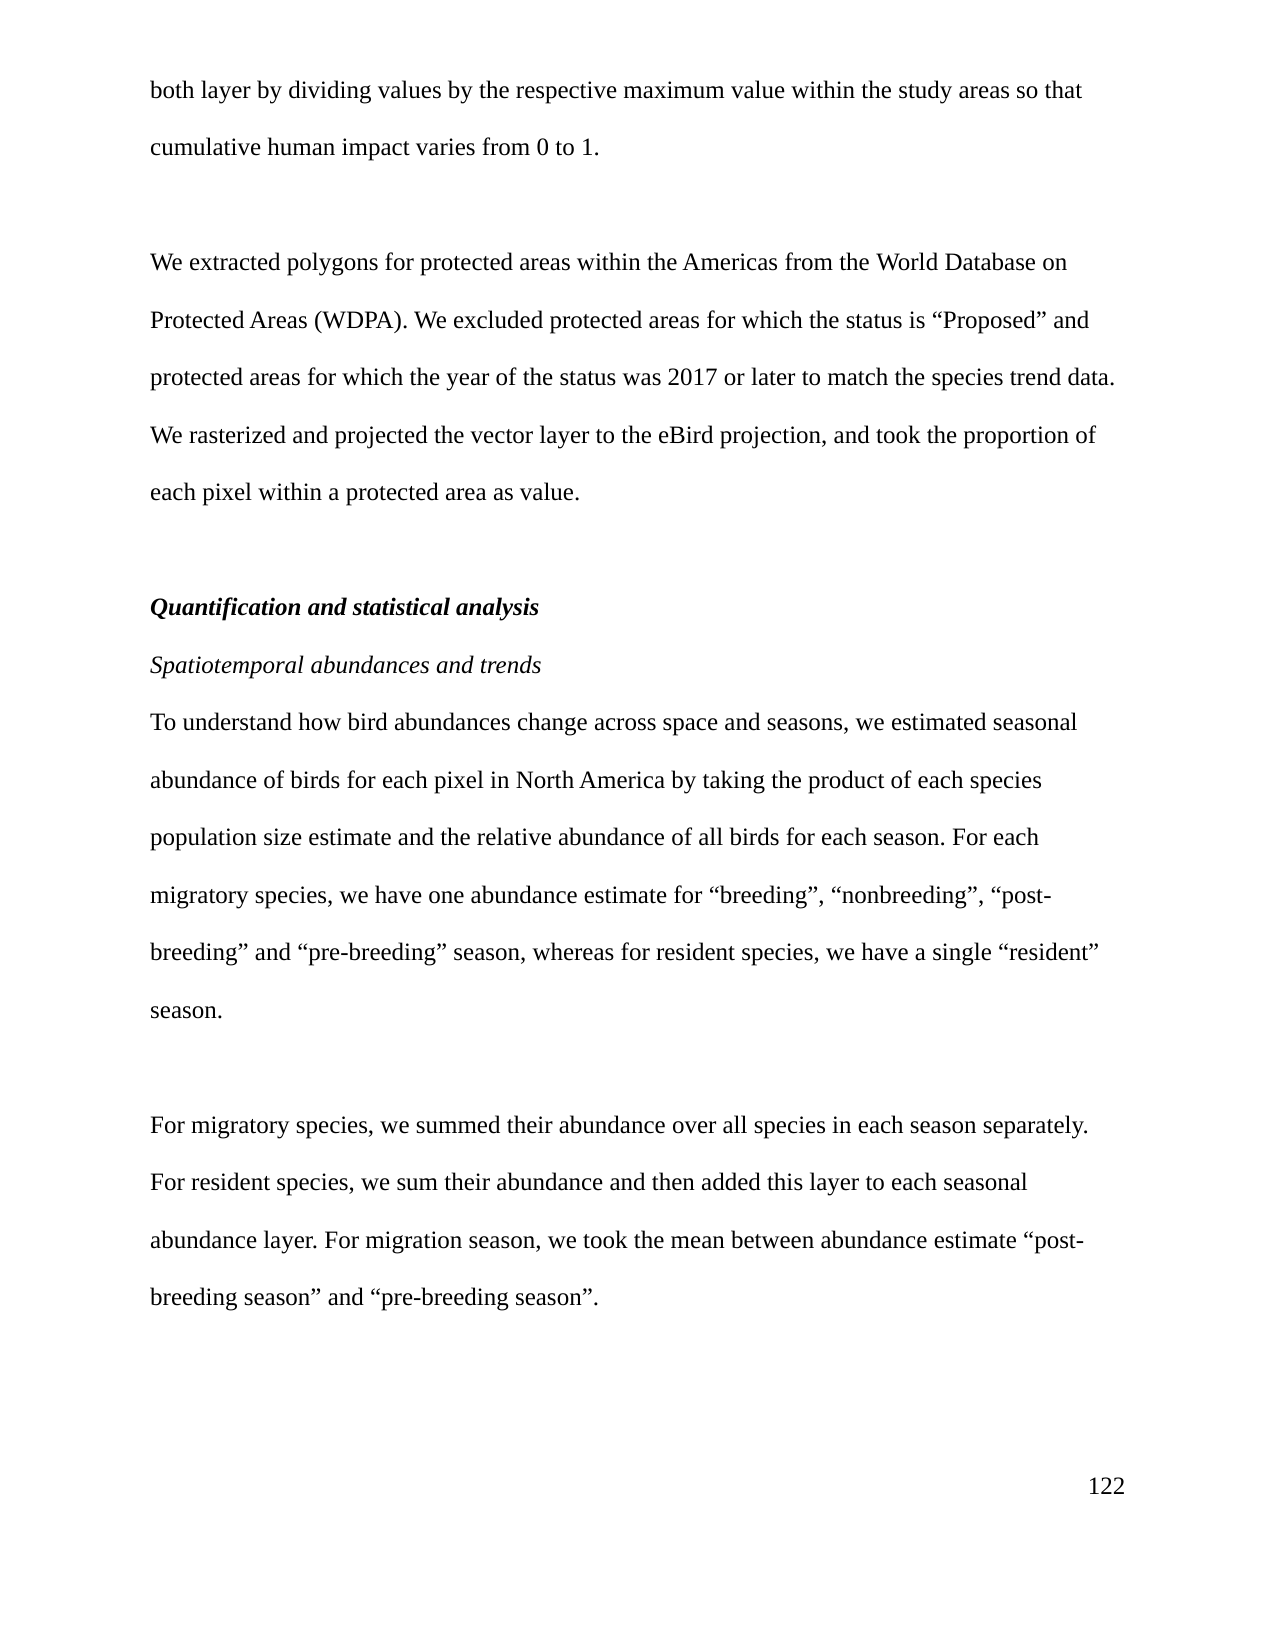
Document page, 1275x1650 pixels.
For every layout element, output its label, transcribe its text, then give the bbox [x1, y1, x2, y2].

text Quantification and statistical analysis [150, 592, 1125, 621]
text To understand how bird abundances change across space and seasons, we estimated seasonal abundance of birds for each pixel in North America by taking the product of each species population size estimate and the relative abundance of all birds for each season. For each migratory species, we have one abundance estimate for “breeding”, “nonbreeding”, “post-breeding” and “pre-breeding” season, whereas for resident species, we have a single “resident” season. [150, 707, 1125, 1024]
text We extracted polygons for protected areas within the Americas from the World Database on Protected Areas (WDPA). We excluded protected areas for which the status is “Proposed” and protected areas for which the year of the status was 2017 or later to match the species trend data. We rasterized and projected the vector layer to the eBird projection, and took the proportion of each pixel within a protected area as value. [150, 247, 1125, 506]
text both layer by dividing values by the respective maximum value within the study areas so that cumulative human impact varies from 0 to 1. [150, 75, 1125, 161]
text Spatiotemporal abundances and trends [150, 650, 1125, 679]
text For migratory species, we summed their abundance over all species in each season separately. For resident species, we sum their abundance and then added this layer to each seasonal abundance layer. For migration season, we took the mean between abundance estimate “post-breeding season” and “pre-breeding season”. [150, 1110, 1125, 1311]
